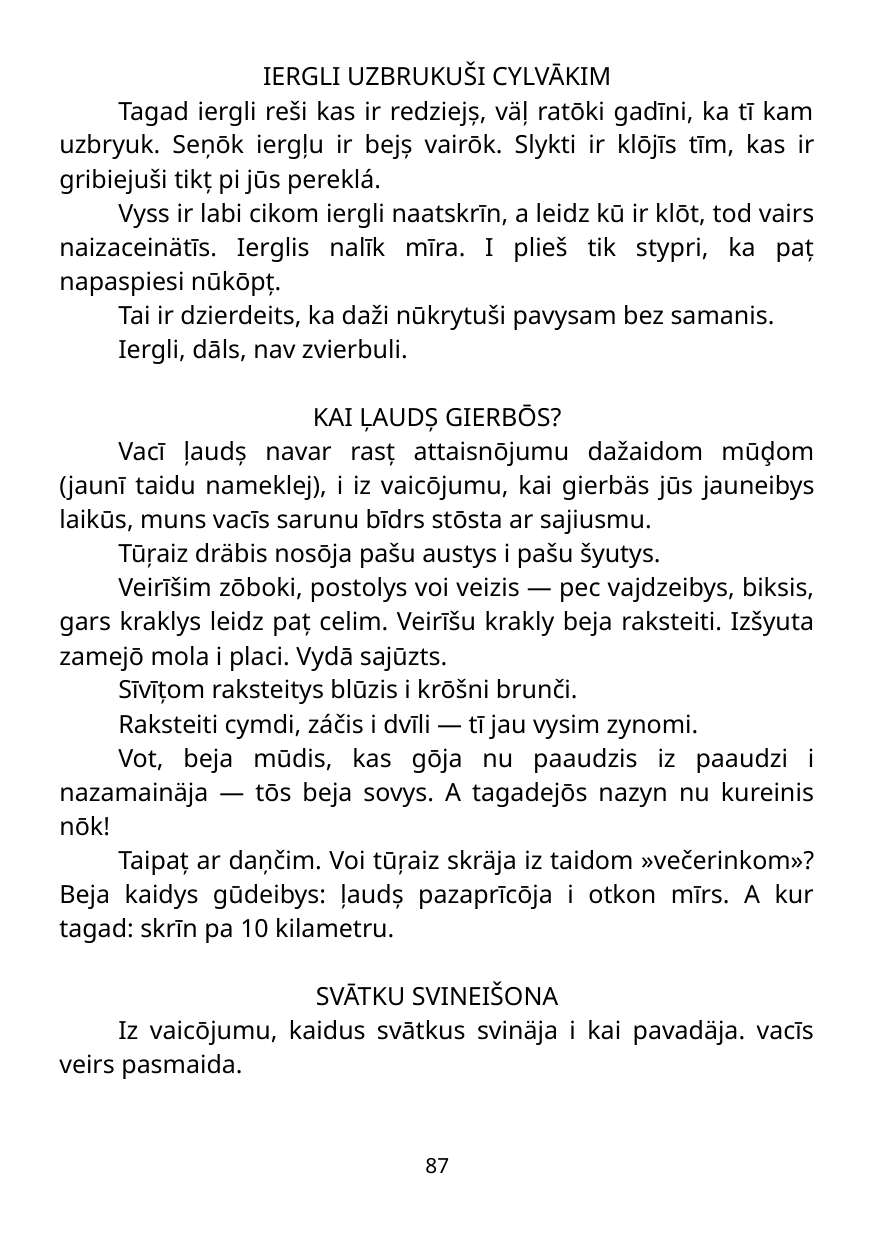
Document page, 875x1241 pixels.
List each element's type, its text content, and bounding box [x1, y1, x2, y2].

text SVĀTKU SVINEIŠONA [59, 979, 815, 1013]
text Iergli, dāls, nav zvierbuli. [59, 332, 815, 366]
text Veirīšim zōboki, postolys voi veizis — pec vajdzeibys, biksis, gars kraklys leidz paț celim. Veirīšu krakly beja raksteiti. Izšyuta zamejō mola i placi. Vydā sajūzts. [59, 570, 815, 672]
text Tagad iergli reši kas ir redziejș, väļ ratōki gadīni, ka tī kam uzbryuk. Seņōk iergļu ir bejș vairōk. Slykti ir klōjīs tīm, kas ir gribiejuši tikț pi jūs pereklá. [59, 93, 815, 195]
text Sīvīțom raksteitys blūzis i krōšni brunči. [59, 672, 815, 706]
text Vot, beja mūdis, kas gōja nu paaudzis iz paaudzi i nazamainäja — tōs beja sovys. A tagadejōs nazyn nu kureinis nōk! [59, 740, 815, 842]
text Tūŗaiz dräbis nosōja pašu austys i pašu šyutys. [59, 536, 815, 570]
text Tai ir dzierdeits, ka daži nūkrytuši pavysam bez samanis. [59, 297, 815, 332]
text Vyss ir labi cikom iergli naatskrīn, a leidz kū ir klōt, tod vairs naizaceinätīs. Ierglis nalīk mīra. I plieš tik stypri, ka paț napaspiesi nūkōpț. [59, 195, 815, 297]
text Raksteiti cymdi, záčis i dvīli — tī jau vysim zynomi. [59, 706, 815, 740]
text Iz vaicōjumu, kaidus svātkus svinäja i kai pavadäja. vacīs veirs pasmaida. [59, 1013, 815, 1081]
text IERGLI UZBRUKUŠI CYLVĀKIM [59, 59, 815, 93]
text KAI ĻAUDȘ GIERBŌS? [59, 400, 815, 434]
text Taipaț ar daņčim. Voi tūŗaiz skräja iz taidom »večerinkom»? Beja kaidys gūdeibys: ļaudș pazaprīcōja i otkon mīrs. A kur tagad: skrīn pa 10 kilametru. [59, 842, 815, 945]
text Vacī ļaudș navar rasț attaisnōjumu dažaidom mūḑom (jaunī taidu nameklej), i iz vaicōjumu, kai gierbäs jūs jauneibys laikūs, muns vacīs sarunu bīdrs stōsta ar sajiusmu. [59, 434, 815, 536]
